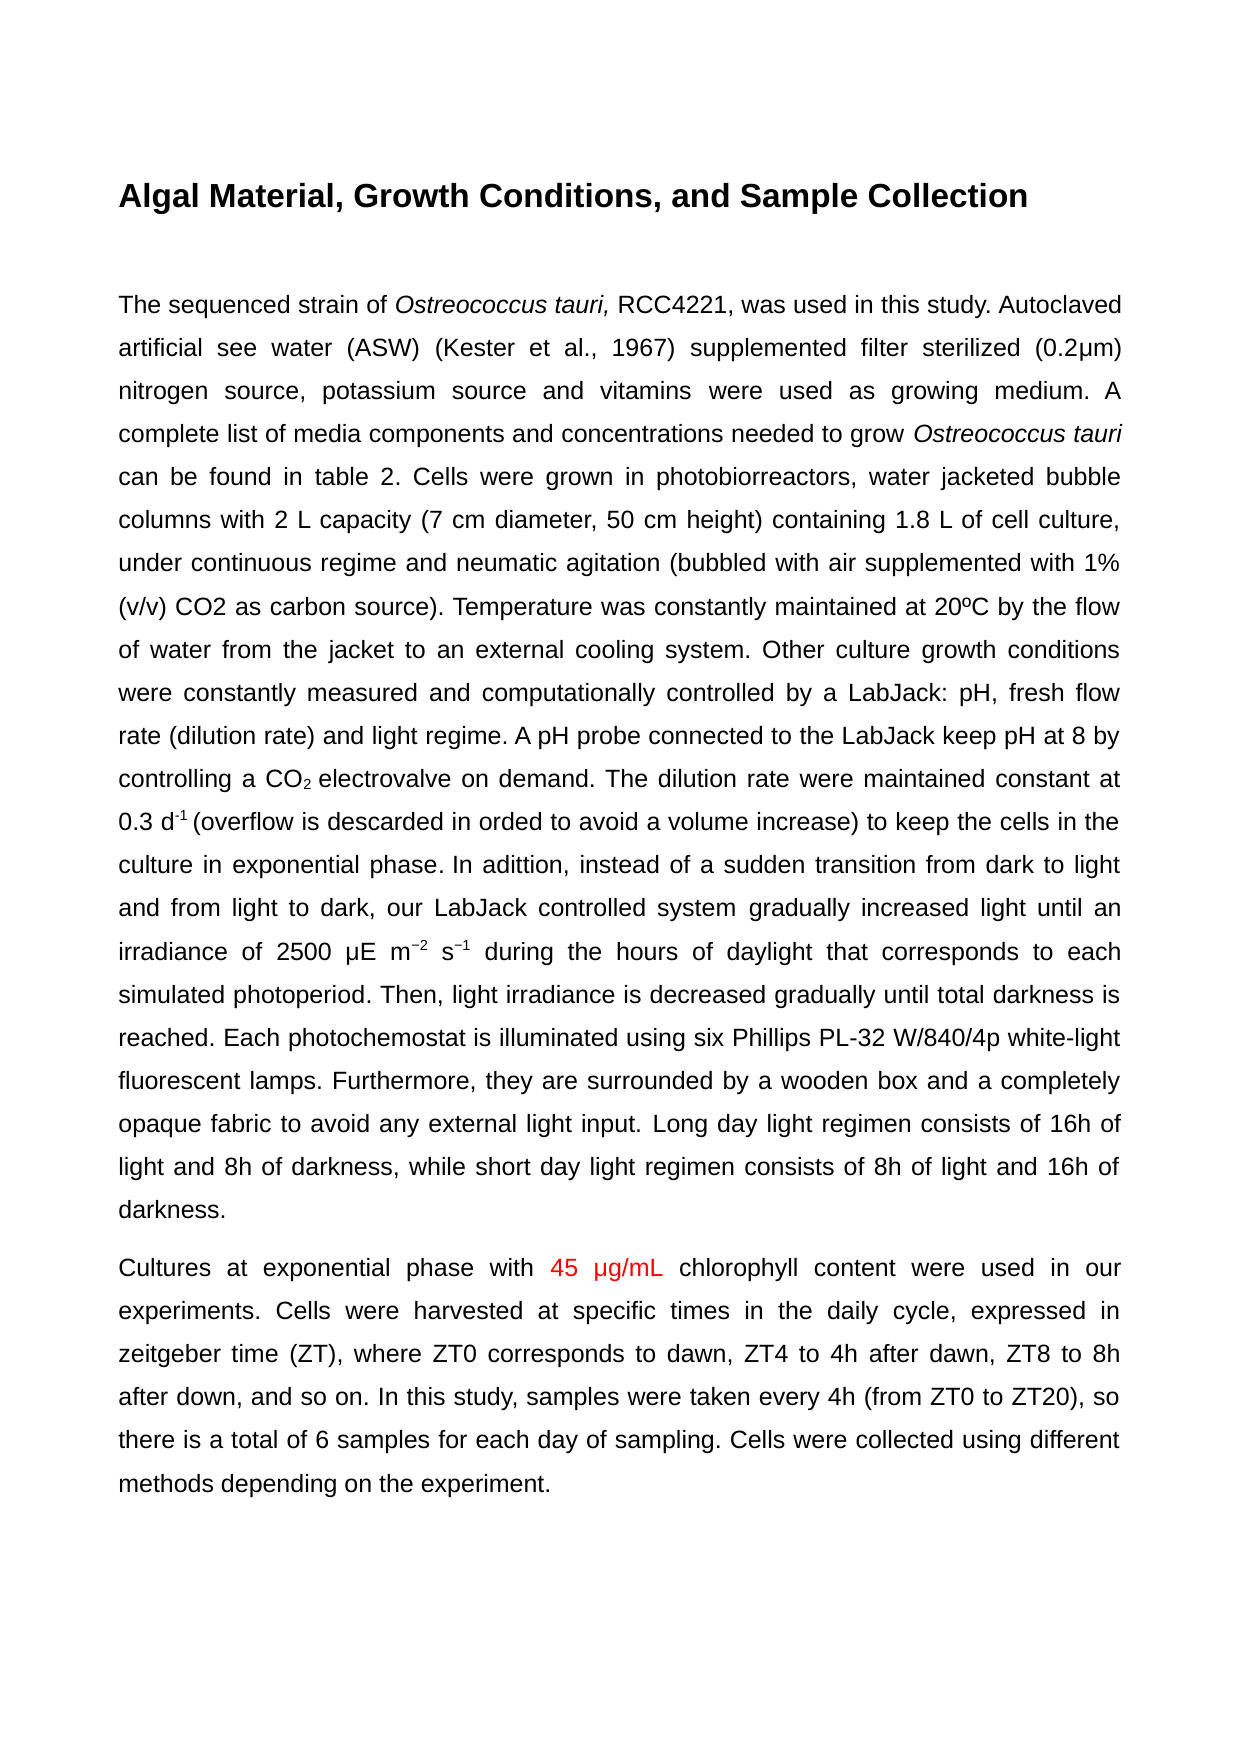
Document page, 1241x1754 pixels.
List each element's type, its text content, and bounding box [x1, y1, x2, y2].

text The sequenced strain of Ostreococcus tauri, RCC4221, was used in this study. Autoclaved artificial see water (ASW) (Kester et al., 1967)⁠ supplemented filter sterilized (0.2μm) nitrogen source, potassium source and vitamins were used as growing medium. A complete list of media components and concentrations needed to grow Ostreococcus tauri can be found in table 2. Cells were grown in photobiorreactors, water jacketed bubble columns with 2 L capacity (7 cm diameter, 50 cm height) containing 1.8 L of cell culture, under continuous regime and neumatic agitation (bubbled with air supplemented with 1% (v/v) CO2 as carbon source). Temperature was constantly maintained at 20ºC by the flow of water from the jacket to an external cooling system. Other culture growth conditions were constantly measured and computationally controlled by a LabJack: pH, fresh flow rate (dilution rate) and light regime. A pH probe connected to the LabJack keep pH at 8 by controlling a CO2 electrovalve on demand. The dilution rate were maintained constant at 0.3 d-1 (overflow is descarded in orded to avoid a volume increase) to keep the cells in the culture in exponential phase. In adittion, instead of a sudden transition from dark to light and from light to dark, our LabJack controlled system gradually increased light until an irradiance of 2500 μE m−2 s−1 during the hours of daylight that corresponds to each simulated photoperiod. Then, light irradiance is decreased gradually until total darkness is reached. Each photochemostat is illuminated using six Phillips PL-32 W/840/4p white-light fluorescent lamps. Furthermore, they are surrounded by a wooden box and a completely opaque fabric to avoid any external light input. Long day light regimen consists of 16h of light and 8h of darkness, while short day light regimen consists of 8h of light and 16h of darkness. [118, 289, 1122, 1224]
subtitle Algal Material, Growth Conditions, and Sample Collection [118, 176, 1122, 215]
text Cultures at exponential phase with 45 μg/mL chlorophyll content were used in our experiments. Cells were harvested at specific times in the daily cycle, expressed in zeitgeber time (ZT), where ZT0 corresponds to dawn, ZT4 to 4h after dawn, ZT8 to 8h after down, and so on. In this study, samples were taken every 4h (from ZT0 to ZT20), so there is a total of 6 samples for each day of sampling. Cells were collected using different methods depending on the experiment. [118, 1253, 1122, 1497]
